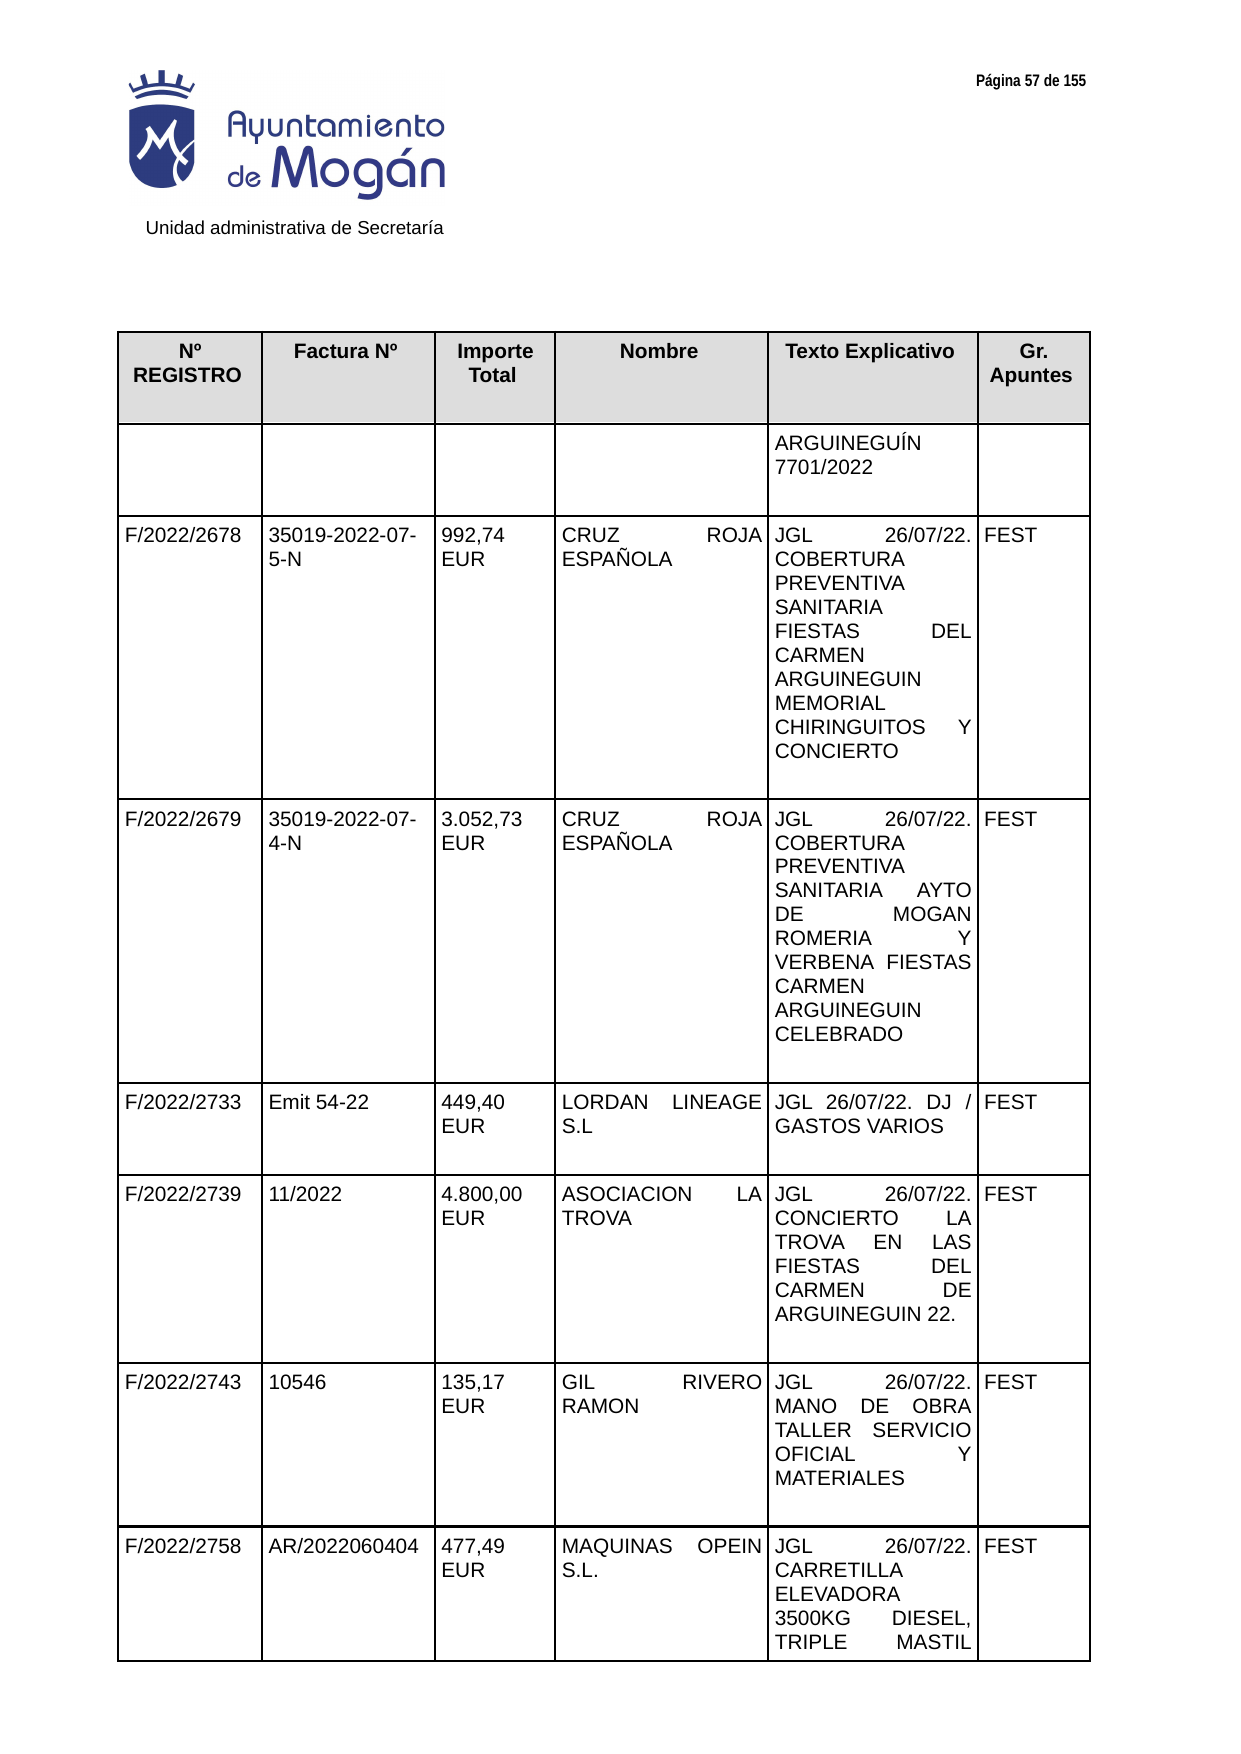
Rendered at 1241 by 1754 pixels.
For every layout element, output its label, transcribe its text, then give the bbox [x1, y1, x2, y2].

table_cell 35019-2022-07-4-N [263, 800, 434, 1082]
table_cell ARGUINEGUÍN 7701/2022 [769, 425, 977, 514]
table_cell JGL 26/07/22. COBERTURA PREVENTIVA SANITARIA AYTO DE MOGAN ROMERIA Y VERBENA FIESTAS CARMEN ARGUINEGUIN CELEBRADO [769, 800, 977, 1082]
table_header Nombre [556, 333, 767, 422]
table_cell CRUZ ROJA ESPAÑOLA [556, 800, 767, 1082]
table_header Gr. Apuntes [979, 333, 1089, 422]
table_cell FEST [979, 800, 1089, 1082]
table_cell [979, 425, 1089, 514]
table_cell FEST [979, 1364, 1089, 1525]
table_cell FEST [979, 1084, 1089, 1174]
table_cell [119, 425, 261, 514]
table_cell JGL 26/07/22. MANO DE OBRA TALLER SERVICIO OFICIAL Y MATERIALES [769, 1364, 977, 1525]
table_cell JGL 26/07/22. DJ / GASTOS VARIOS [769, 1084, 977, 1174]
table_cell MAQUINAS OPEIN S.L. [556, 1528, 767, 1660]
table_cell Emit 54-22 [263, 1084, 434, 1174]
table_header Texto Explicativo [769, 333, 977, 422]
table_cell CRUZ ROJA ESPAÑOLA [556, 517, 767, 798]
table_cell 135,17 EUR [436, 1364, 554, 1525]
table_cell F/2022/2758 [119, 1528, 261, 1660]
table_cell JGL 26/07/22. CARRETILLA ELEVADORA 3500KG DIESEL, TRIPLE MASTIL [769, 1528, 977, 1660]
table_cell FEST [979, 1528, 1089, 1660]
table_cell F/2022/2743 [119, 1364, 261, 1525]
table_cell F/2022/2679 [119, 800, 261, 1082]
table_header Importe Total [436, 333, 554, 422]
table_cell FEST [979, 1176, 1089, 1362]
table_cell AR/2022060404 [263, 1528, 434, 1660]
table_cell 10546 [263, 1364, 434, 1525]
table_cell 3.052,73 EUR [436, 800, 554, 1082]
table_cell [436, 425, 554, 514]
table_cell F/2022/2678 [119, 517, 261, 798]
table_header Nº REGISTRO [119, 333, 261, 422]
table_cell JGL 26/07/22. COBERTURA PREVENTIVA SANITARIA FIESTAS DEL CARMEN ARGUINEGUIN MEMORIAL CHIRINGUITOS Y CONCIERTO [769, 517, 977, 798]
table_cell JGL 26/07/22. CONCIERTO LA TROVA EN LAS FIESTAS DEL CARMEN DE ARGUINEGUIN 22. [769, 1176, 977, 1362]
table_cell F/2022/2733 [119, 1084, 261, 1174]
table_cell ASOCIACION LA TROVA [556, 1176, 767, 1362]
table_cell LORDAN LINEAGE S.L [556, 1084, 767, 1174]
table_cell GIL RIVERO RAMON [556, 1364, 767, 1525]
table_cell 449,40 EUR [436, 1084, 554, 1174]
table_header Factura Nº [263, 333, 434, 422]
table_cell [263, 425, 434, 514]
table_cell F/2022/2739 [119, 1176, 261, 1362]
table_cell 4.800,00 EUR [436, 1176, 554, 1362]
table_cell 477,49 EUR [436, 1528, 554, 1660]
table_cell FEST [979, 517, 1089, 798]
table_cell 992,74 EUR [436, 517, 554, 798]
table_cell [556, 425, 767, 514]
table_cell 35019-2022-07-5-N [263, 517, 434, 798]
table_cell 11/2022 [263, 1176, 434, 1362]
picture [128, 70, 445, 206]
